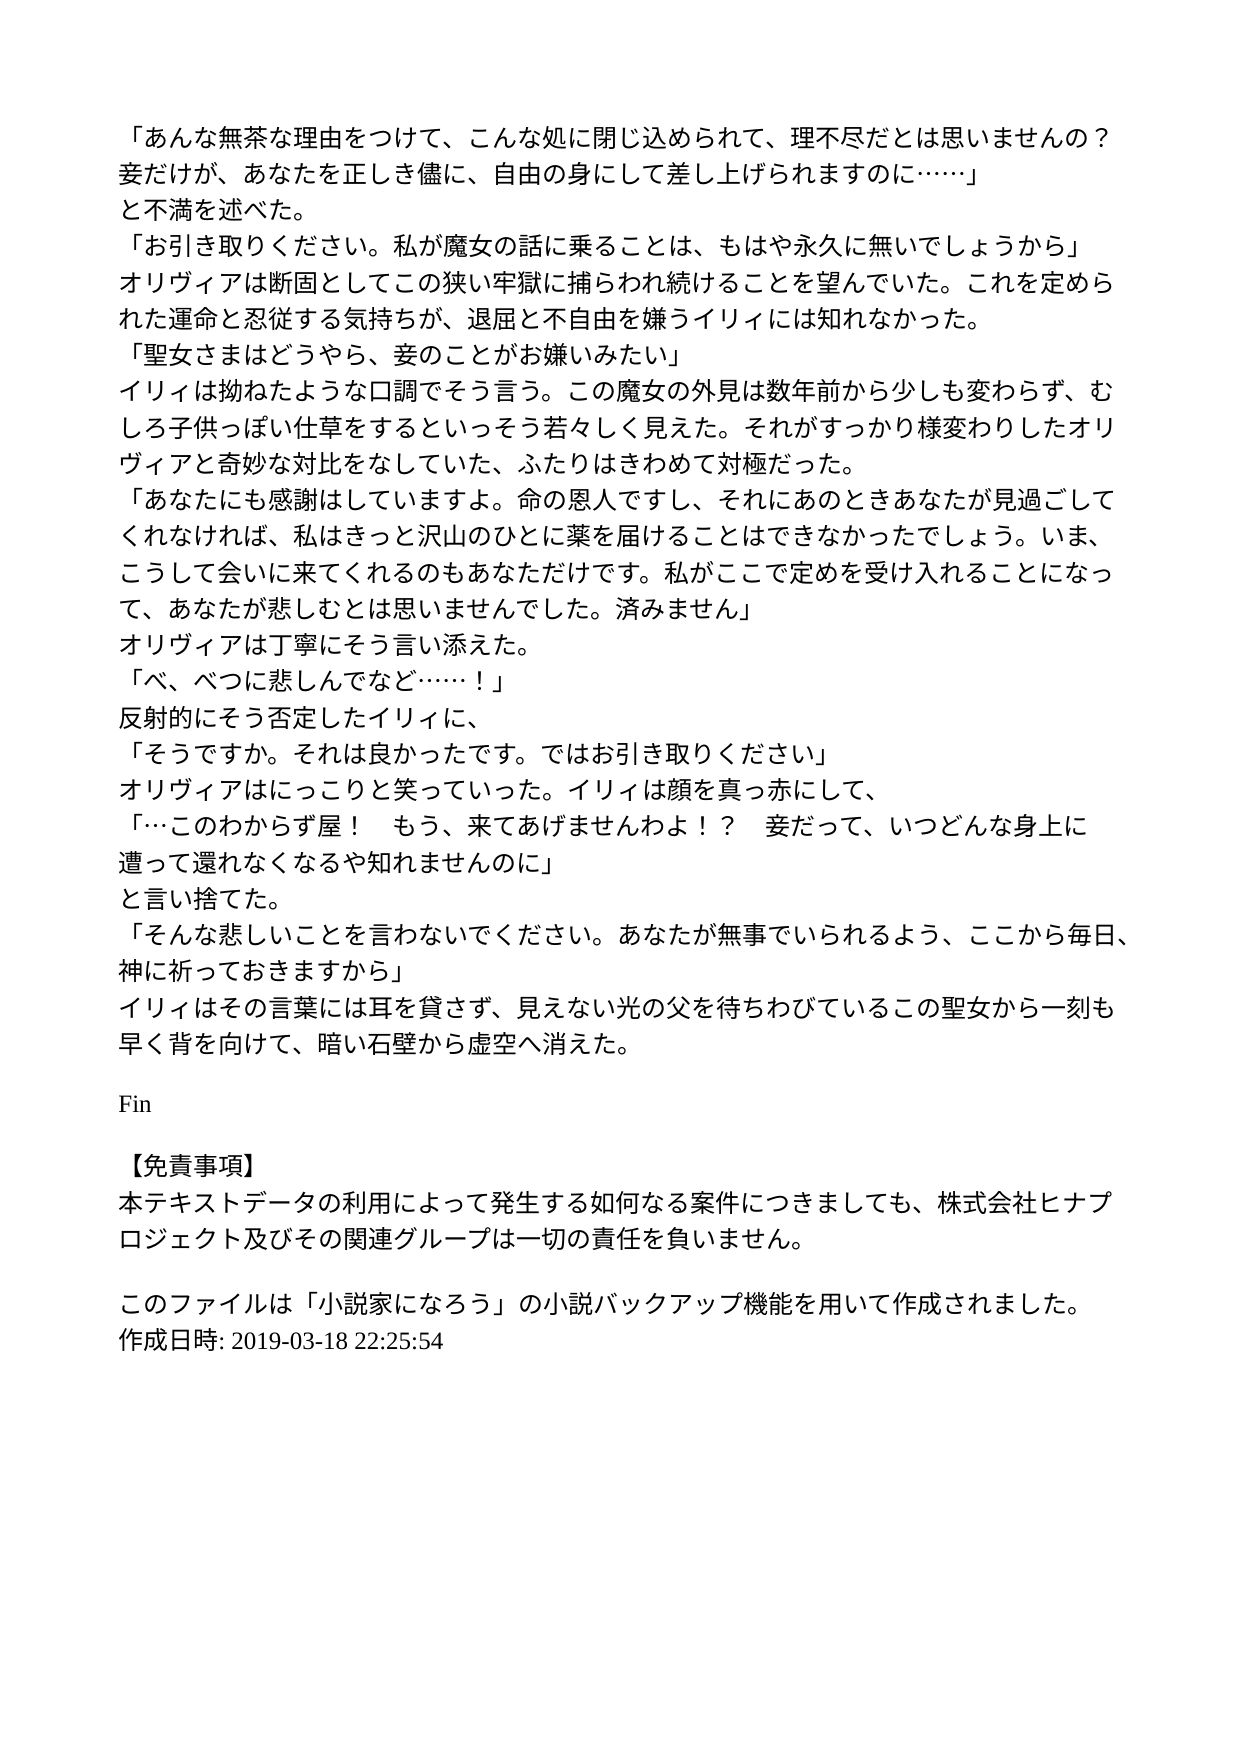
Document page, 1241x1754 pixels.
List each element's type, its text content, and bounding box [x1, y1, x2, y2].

text 「聖女さまはどうやら、妾のことがお嫌いみたい」 [118, 336, 1122, 372]
text 反射的にそう否定したイリィに、 [118, 698, 1122, 734]
text イリィは拗ねたような口調でそう言う。この魔女の外見は数年前から少しも変わらず、むしろ子供っぽい仕草をするといっそう若々しく見えた。それがすっかり様変わりしたオリヴィアと奇妙な対比をなしていた、ふたりはきわめて対極だった。 [118, 372, 1122, 481]
text 「あなたにも感謝はしていますよ。命の恩人ですし、それにあのときあなたが見過ごしてくれなければ、私はきっと沢山のひとに薬を届けることはできなかったでしょう。いま、こうして会いに来てくれるのもあなただけです。私がここで定めを受け入れることになって、あなたが悲しむとは思いませんでした。済みません」 [118, 481, 1122, 626]
text 「そんな悲しいことを言わないでください。あなたが無事でいられるよう、ここから毎日、神に祈っておきますから」 [118, 916, 1122, 988]
text オリヴィアはにっこりと笑っていった。イリィは顔を真っ赤にして、 [118, 771, 1122, 807]
text 本テキストデータの利用によって発生する如何なる案件につきましても、株式会社ヒナプロジェクト及びその関連グループは一切の責任を負いません。 [118, 1183, 1122, 1256]
text 【免責事項】 [118, 1147, 1122, 1183]
text オリヴィアは丁寧にそう言い添えた。 [118, 626, 1122, 662]
text と言い捨てた。 [118, 879, 1122, 916]
text 「べ、べつに悲しんでなど……！」 [118, 662, 1122, 698]
text オリヴィアは断固としてこの狭い牢獄に捕らわれ続けることを望んでいた。これを定められた運命と忍従する気持ちが、退屈と不自由を嫌うイリィには知れなかった。 [118, 263, 1122, 336]
text 「…このわからず屋！ もう、来てあげませんわよ！？ 妾だって、いつどんな身上に遭って還れなくなるや知れませんのに」 [118, 807, 1122, 879]
text Fin [118, 1089, 1122, 1118]
text このファイルは「小説家になろう」の小説バックアップ機能を用いて作成されました。 [118, 1284, 1122, 1321]
text 「あんな無茶な理由をつけて、こんな処に閉じ込められて、理不尽だとは思いませんの？ 妾だけが、あなたを正しき儘に、自由の身にして差し上げられますのに……」 [118, 118, 1122, 191]
text と不満を述べた。 [118, 191, 1122, 227]
text 「そうですか。それは良かったです。ではお引き取りください」 [118, 734, 1122, 771]
text 「お引き取りください。私が魔女の話に乗ることは、もはや永久に無いでしょうから」 [118, 227, 1122, 263]
text 作成日時: 2019-03-18 22:25:54 [118, 1321, 1122, 1357]
text イリィはその言葉には耳を貸さず、見えない光の父を待ちわびているこの聖女から一刻も早く背を向けて、暗い石壁から虚空へ消えた。 [118, 988, 1122, 1061]
